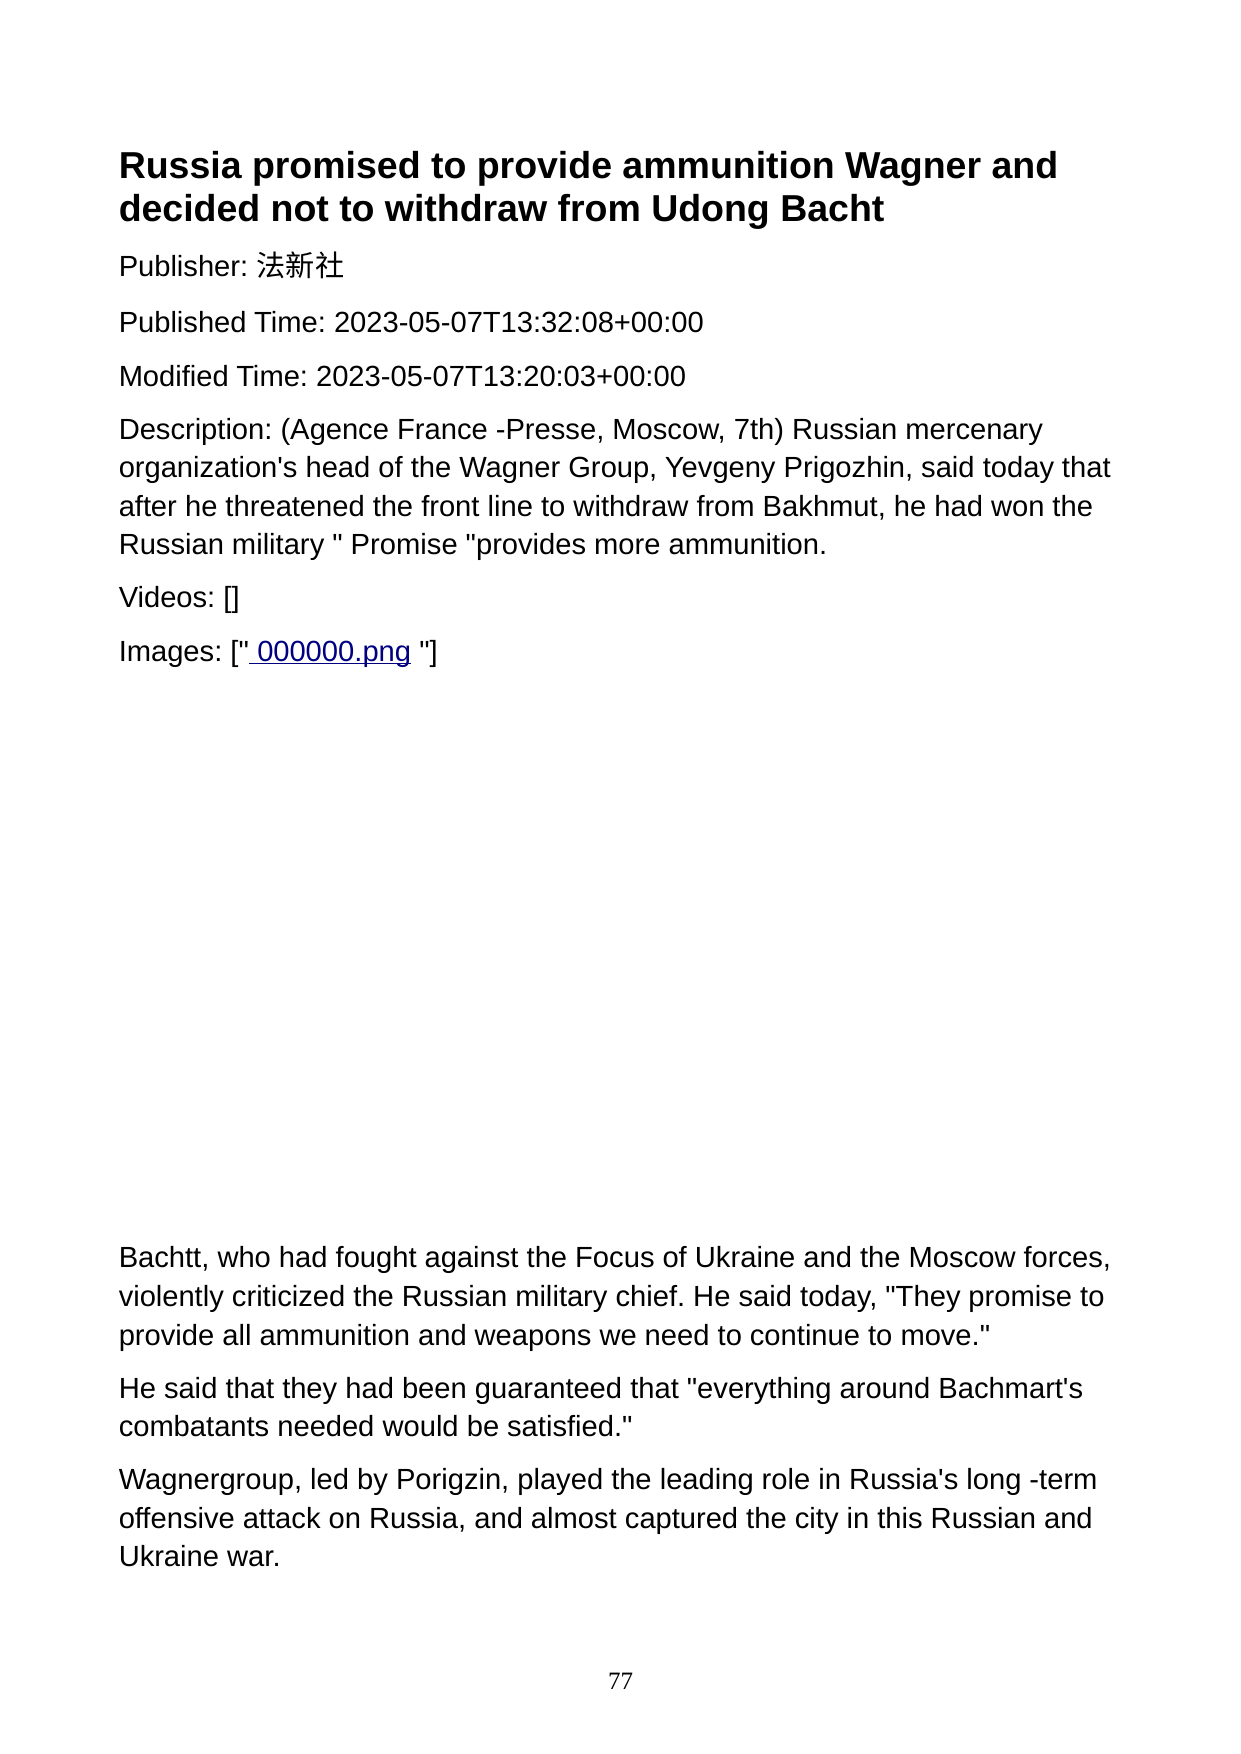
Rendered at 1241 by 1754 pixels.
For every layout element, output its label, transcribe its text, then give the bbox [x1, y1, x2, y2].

subtitle Russia promised to provide ammunition Wagner and decided not to withdraw from Udong Bacht [118, 143, 1122, 230]
text Description: (Agence France -Presse, Moscow, 7th) Russian mercenary organization's head of the Wagner Group, Yevgeny Prigozhin, said today that after he threatened the front line to withdraw from Bakhmut, he had won the Russian military " Promise "provides more ammunition. [118, 412, 1122, 561]
text Modified Time: 2023-05-07T13:20:03+00:00 [118, 358, 1122, 392]
text Videos: [] [118, 580, 1122, 614]
text Published Time: 2023-05-07T13:32:08+00:00 [118, 305, 1122, 339]
text Wagnergroup, led by Porigzin, played the leading role in Russia's long -term offensive attack on Russia, and almost captured the city in this Russian and Ukraine war. [118, 1462, 1122, 1573]
text Bachtt, who had fought against the Focus of Ukraine and the Moscow forces, violently criticized the Russian military chief. He said today, "They promise to provide all ammunition and weapons we need to continue to move." [118, 687, 1122, 1351]
text Images: [" 000000.png "] [118, 633, 1122, 667]
text Publisher: 法新社 [118, 242, 1122, 284]
text He said that they had been guaranteed that "everything around Bachmart's combatants needed would be satisfied." [118, 1371, 1122, 1443]
